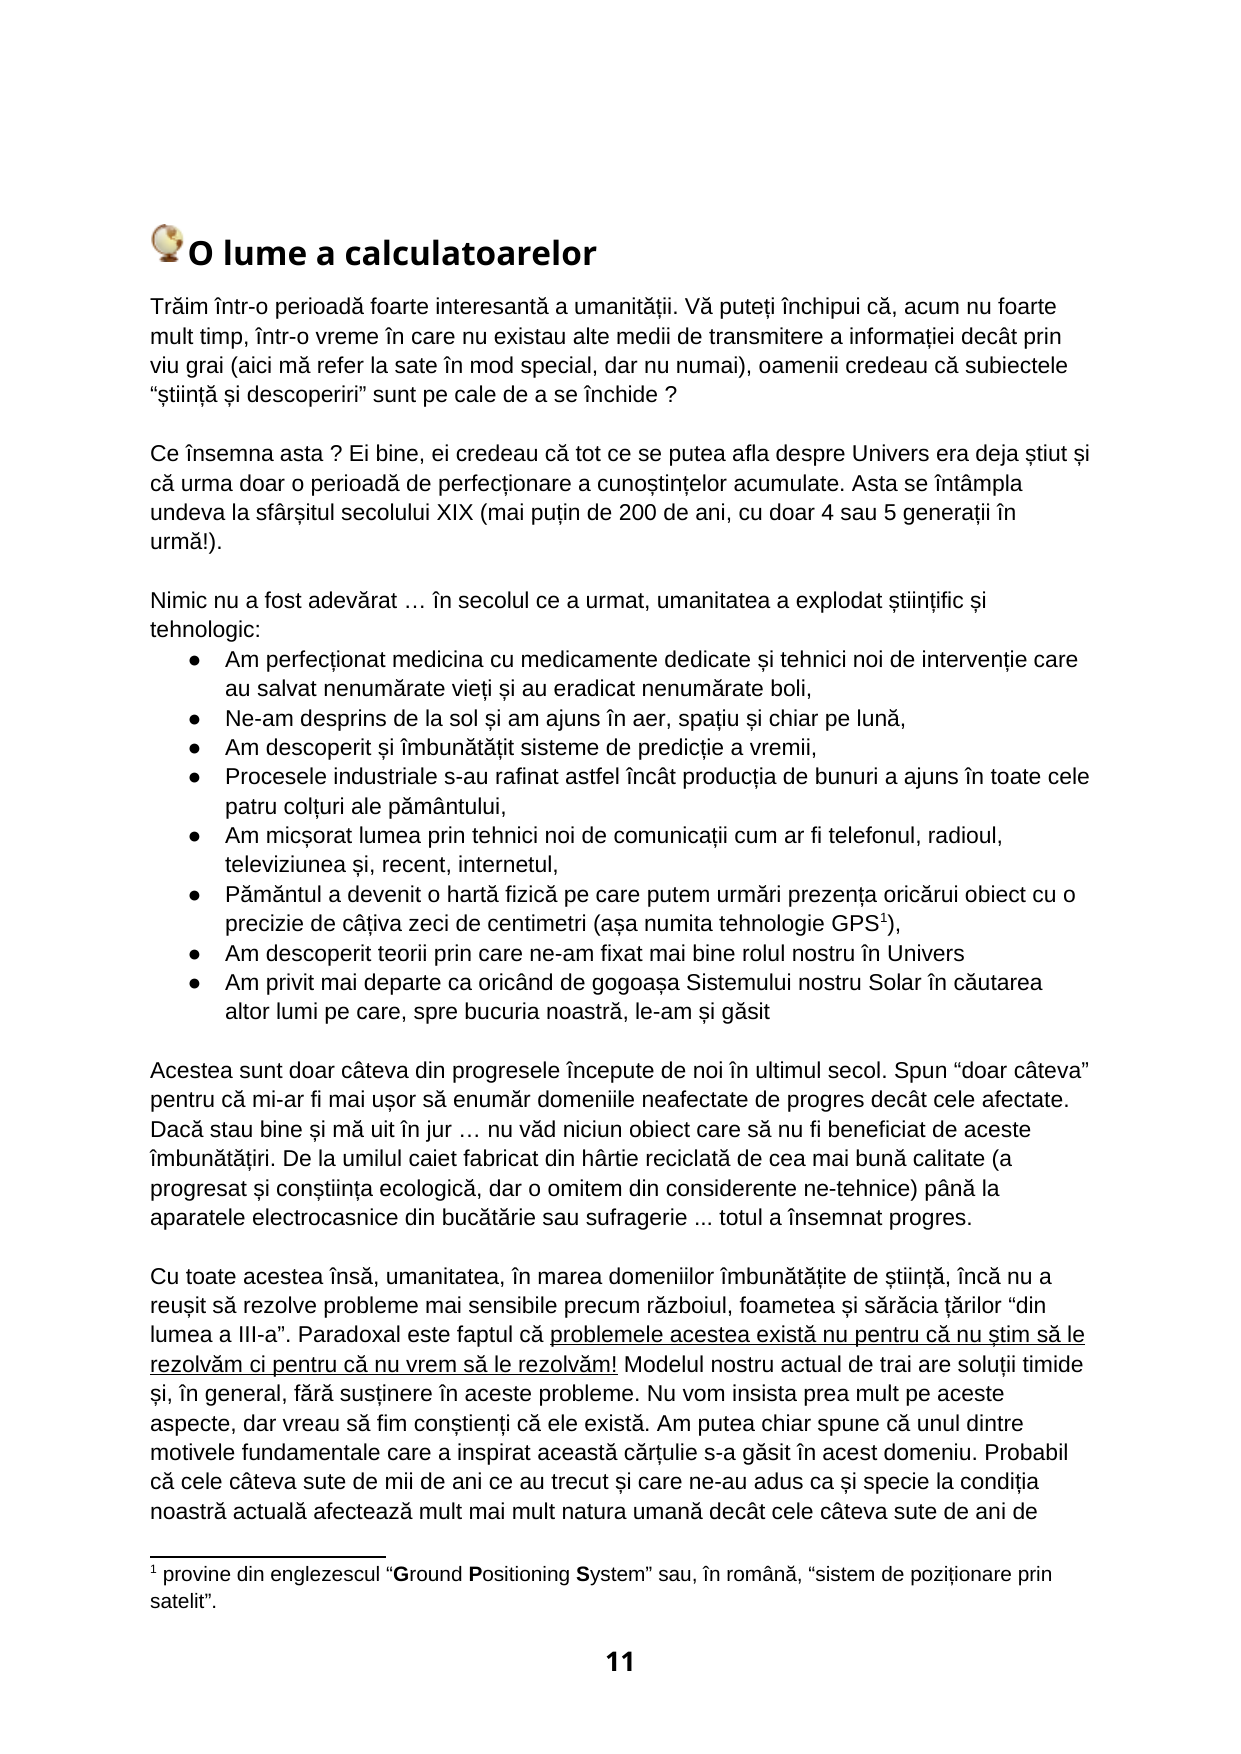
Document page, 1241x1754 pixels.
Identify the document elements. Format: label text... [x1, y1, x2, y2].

text Trăim într-o perioadă foarte interesantă a umanității. Vă puteți închipui că, acum nu foarte mult timp, într-o vreme în care nu existau alte medii de transmitere a informației decât prin viu grai (aici mă refer la sate în mod special, dar nu numai), oamenii credeau că subiectele “știință și descoperiri” sunt pe cale de a se închide ? [150, 294, 1091, 408]
list provine din englezescul “Ground Positioning System” sau, în română, “sistem de poziționare prin satelit”. [150, 1563, 1091, 1613]
list Ne-am desprins de la sol și am ajuns în aer, spațiu și chiar pe lună, [187, 705, 1091, 731]
list Pămăntul a devenit o hartă fizică pe care putem urmări prezența oricărui obiect cu o precizie de câțiva zeci de centimetri (așa numita tehnologie GPS), [187, 882, 1091, 937]
list Am perfecționat medicina cu medicamente dedicate și tehnici noi de intervenție care au salvat nenumărate vieți și au eradicat nenumărate boli, [187, 647, 1091, 702]
text Cu toate acestea însă, umanitatea, în marea domeniilor îmbunătățite de știință, încă nu a reușit să rezolve probleme mai sensibile precum războiul, foametea și sărăcia țărilor “din lumea a III-a”. Paradoxal este faptul că problemele acestea există nu pentru că nu știm să le rezolvăm ci pentru că nu vrem să le rezolvăm! Modelul nostru actual de trai are soluții timide și, în general, fără susținere în aceste probleme. Nu vom insista prea mult pe aceste aspecte, dar vreau să fim conștienți că ele există. Am putea chiar spune că unul dintre motivele fundamentale care a inspirat această cărțulie s-a găsit în acest domeniu. Probabil că cele câteva sute de mii de ani ce au trecut și care ne-au adus ca și specie la condiția noastră actuală afectează mult mai mult natura umană decât cele câteva sute de ani de [150, 1263, 1091, 1524]
text Nimic nu a fost adevărat … în secolul ce a urmat, umanitatea a explodat științific și tehnologic: [150, 588, 1091, 643]
list Am micșorat lumea prin tehnici noi de comunicații cum ar fi telefonul, radioul, televiziunea și, recent, internetul, [187, 823, 1091, 878]
subtitle O lume a calculatoarelor [150, 229, 1091, 275]
list Am descoperit și îmbunătățit sisteme de predicție a vremii, [187, 735, 1091, 760]
list Am privit mai departe ca oricând de gogoașa Sistemului nostru Solar în căutarea altor lumi pe care, spre bucuria noastră, le-am și găsit [187, 970, 1091, 1025]
text Acestea sunt doar câteva din progresele începute de noi în ultimul secol. Spun “doar câteva” pentru că mi-ar fi mai ușor să enumăr domeniile neafectate de progres decât cele afectate. Dacă stau bine și mă uit în jur … nu văd niciun obiect care să nu fi beneficiat de aceste îmbunătățiri. De la umilul caiet fabricat din hârtie reciclată de cea mai bună calitate (a progresat și conștiința ecologică, dar o omitem din considerente ne-tehnice) până la aparatele electrocasnice din bucătărie sau sufragerie ... totul a însemnat progres. [150, 1058, 1091, 1230]
text Ce însemna asta ? Ei bine, ei credeau că tot ce se putea afla despre Univers era deja știut și că urma doar o perioadă de perfecționare a cunoștințelor acumulate. Asta se întâmpla undeva la sfârșitul secolului XIX (mai puțin de 200 de ani, cu doar 4 sau 5 generații în urmă!). [150, 441, 1091, 555]
picture [150, 224, 188, 262]
list Procesele industriale s-au rafinat astfel încât producția de bunuri a ajuns în toate cele patru colțuri ale pământului, [187, 764, 1091, 819]
list Am descoperit teorii prin care ne-am fixat mai bine rolul nostru în Univers [187, 940, 1091, 966]
